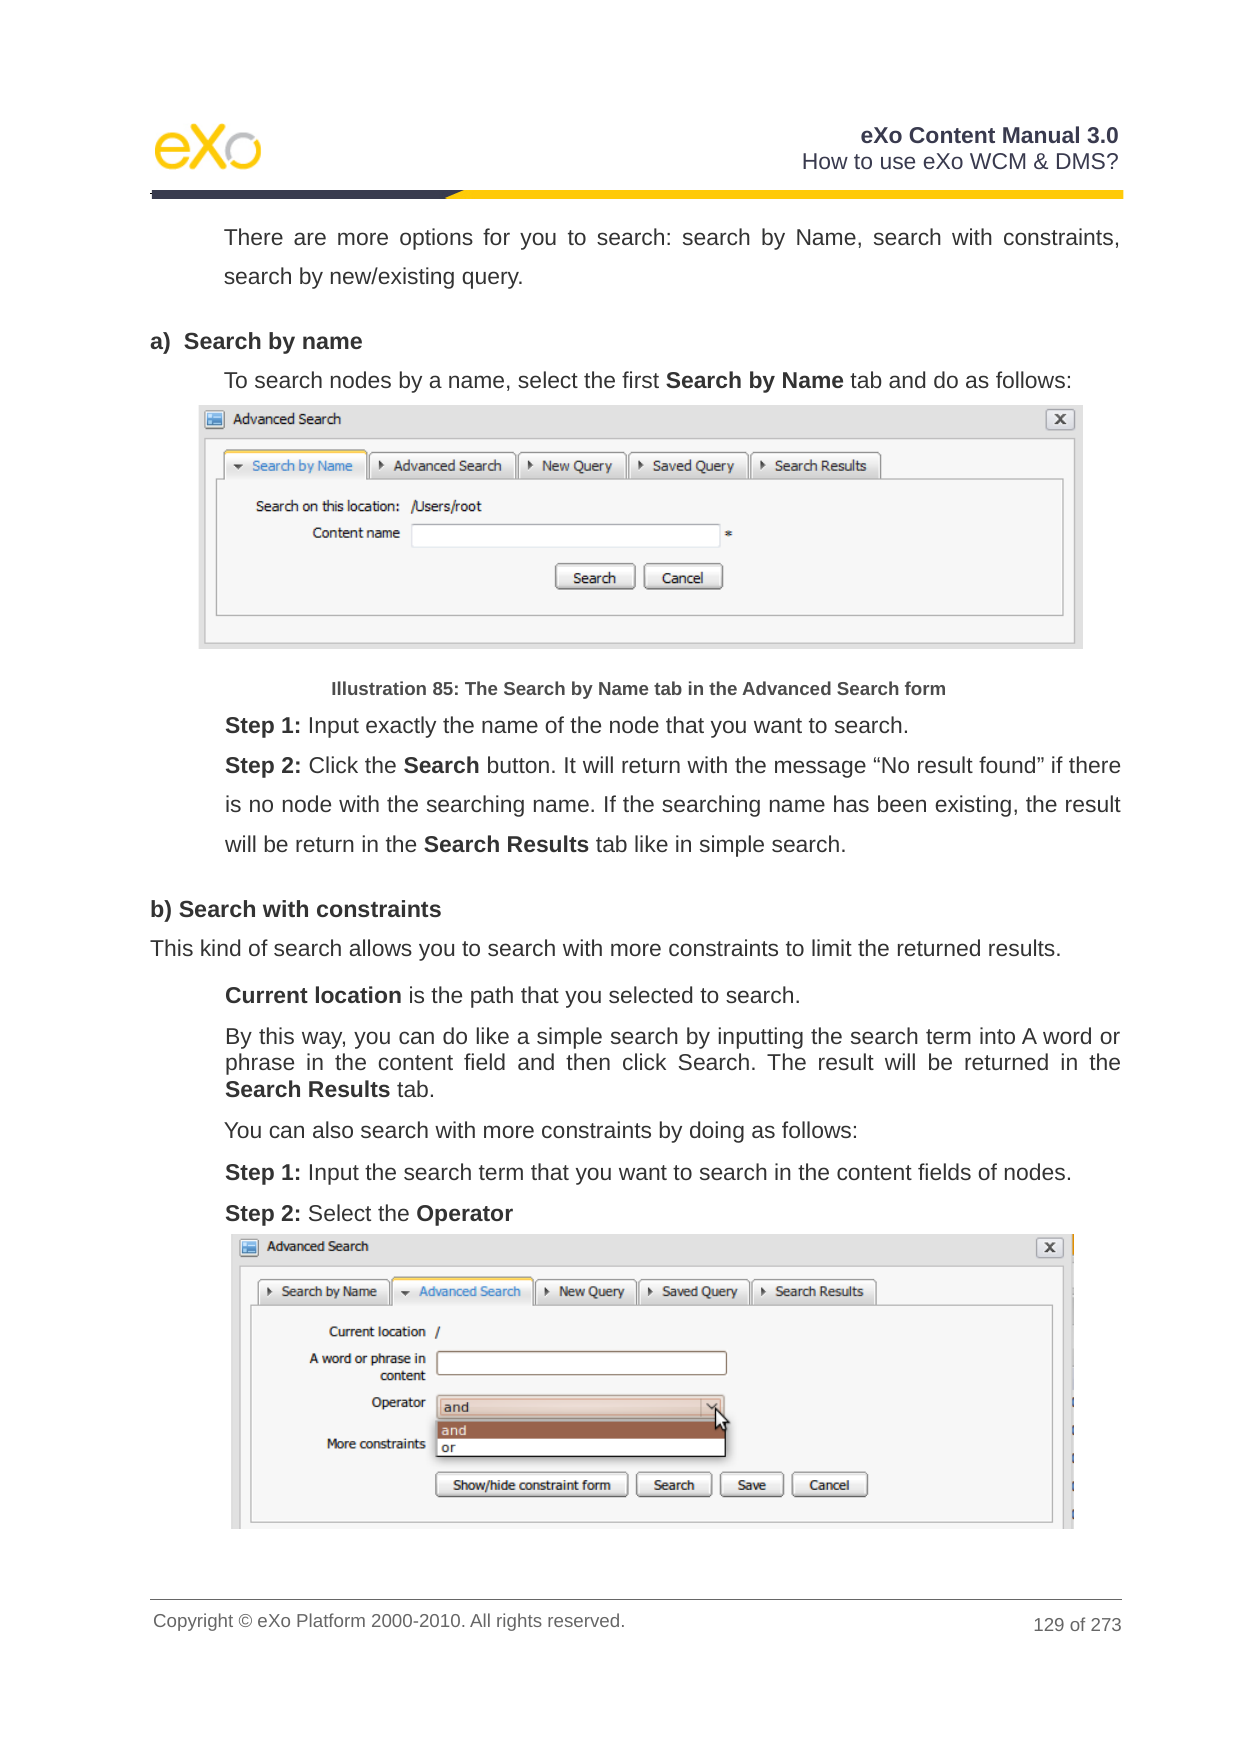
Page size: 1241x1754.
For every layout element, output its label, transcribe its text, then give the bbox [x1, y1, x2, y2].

picture [231, 1234, 1074, 1529]
text To search nodes by a name, select the first Search by Name tab and do as follows: [223, 367, 1122, 393]
list Step 2: Click the Search button. It will return with the message “No result found” if there is no node with the searching name. If the searching name has been existing, the result will be return in the Search Results tab like in simple search. [187, 752, 1122, 857]
picture [155, 123, 262, 170]
picture [198, 405, 1083, 649]
text You can also search with more constraints by doing as follows: [223, 1117, 1122, 1143]
subtitle Search by name [150, 327, 1122, 354]
list Step 1: Input the search term that you want to search in the content fields of nodes. [187, 1158, 1122, 1185]
picture [151, 190, 1124, 199]
list Step 1: Input exactly the name of the node that you want to search. [187, 649, 1122, 739]
text Illustration 85: The Search by Name tab in the Advanced Search form [187, 649, 1090, 699]
list Step 2: Select the Operator [187, 1200, 1122, 1226]
subtitle Search with constraints [150, 895, 1122, 922]
text There are more options for you to search: search by Name, search with constraints, search by new/existing query. [223, 223, 1122, 289]
list By this way, you can do like a simple search by inputting the search term into A word or phrase in the content field and then click Search. The result will be returned in the Search Results tab. [187, 1023, 1122, 1102]
list Current location is the path that you selected to search. [187, 982, 1122, 1008]
text This kind of search allows you to search with more constraints to limit the returned results. [150, 935, 1122, 961]
